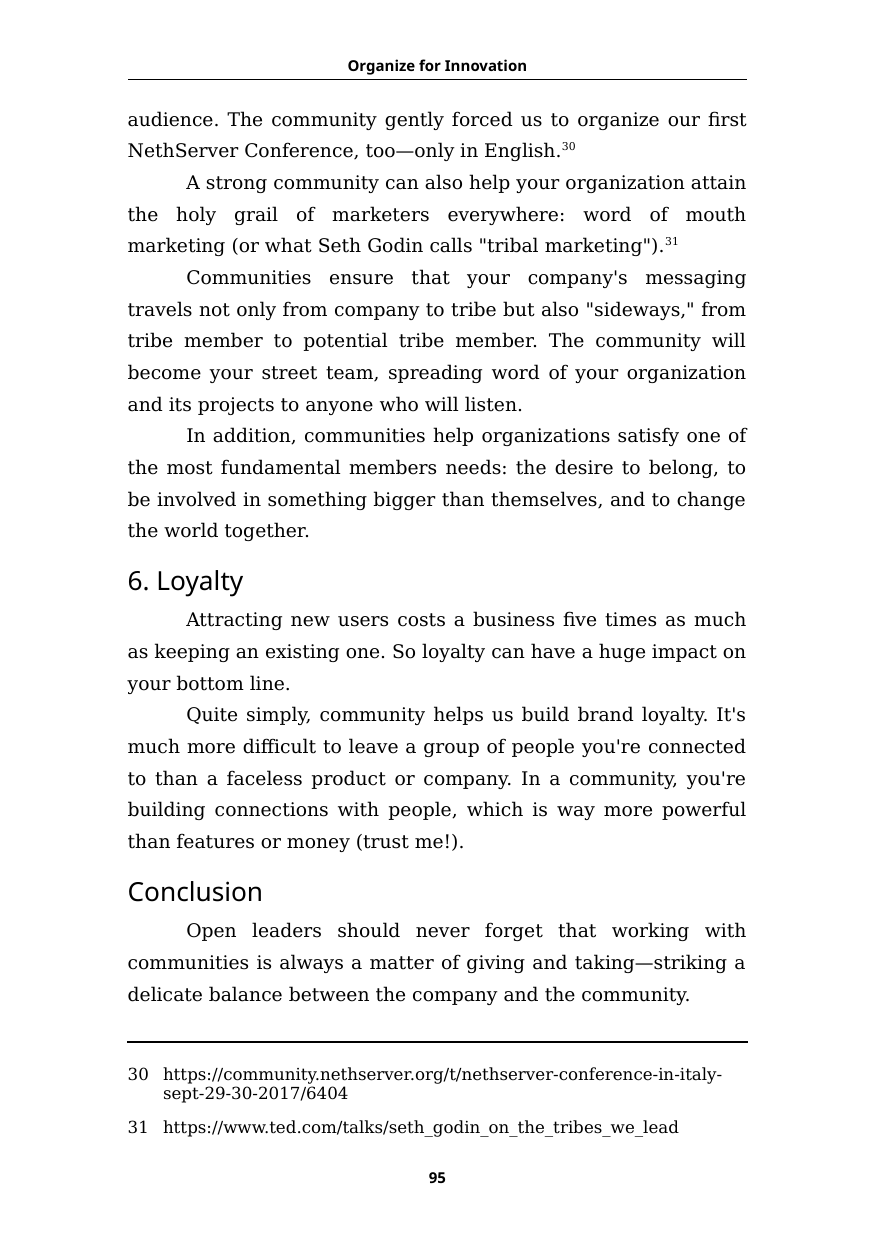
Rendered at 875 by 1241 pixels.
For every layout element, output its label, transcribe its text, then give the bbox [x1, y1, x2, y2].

text https://www.ted.com/talks/seth_godin_on_the_tribes_we_lead [127, 1118, 747, 1138]
text A strong community can also help your organization attain the holy grail of marketers everywhere: word of mouth marketing (or what Seth Godin calls "tribal marketing"). [127, 172, 747, 257]
text audience. The community gently forced us to organize our first NethServer Conference, too—only in English. [127, 109, 747, 162]
subtitle 6. Loyalty [127, 567, 747, 597]
text Attracting new users costs a business five times as much as keeping an existing one. So loyalty can have a huge impact on your bottom line. [127, 609, 747, 695]
text In addition, communities help organizations satisfy one of the most fundamental members needs: the desire to belong, to be involved in something bigger than themselves, and to change the world together. [127, 425, 747, 542]
text Quite simply, community helps us build brand loyalty. It's much more difficult to leave a group of people you're connected to than a faceless product or company. In a community, you're building connections with people, which is way more powerful than features or money (trust me!). [127, 704, 747, 853]
text Communities ensure that your company's messaging travels not only from company to tribe but also "sideways," from tribe member to potential tribe member. The community will become your street team, spreading word of your organization and its projects to anyone who will listen. [127, 267, 747, 416]
text https://community.nethserver.org/t/nethserver-conference-in-italy-sept-29-30-2017/6404 [127, 1064, 747, 1103]
subtitle Conclusion [127, 877, 747, 908]
text Open leaders should never forget that working with communities is always a matter of giving and taking—striking a delicate balance between the company and the community. [127, 920, 747, 1005]
